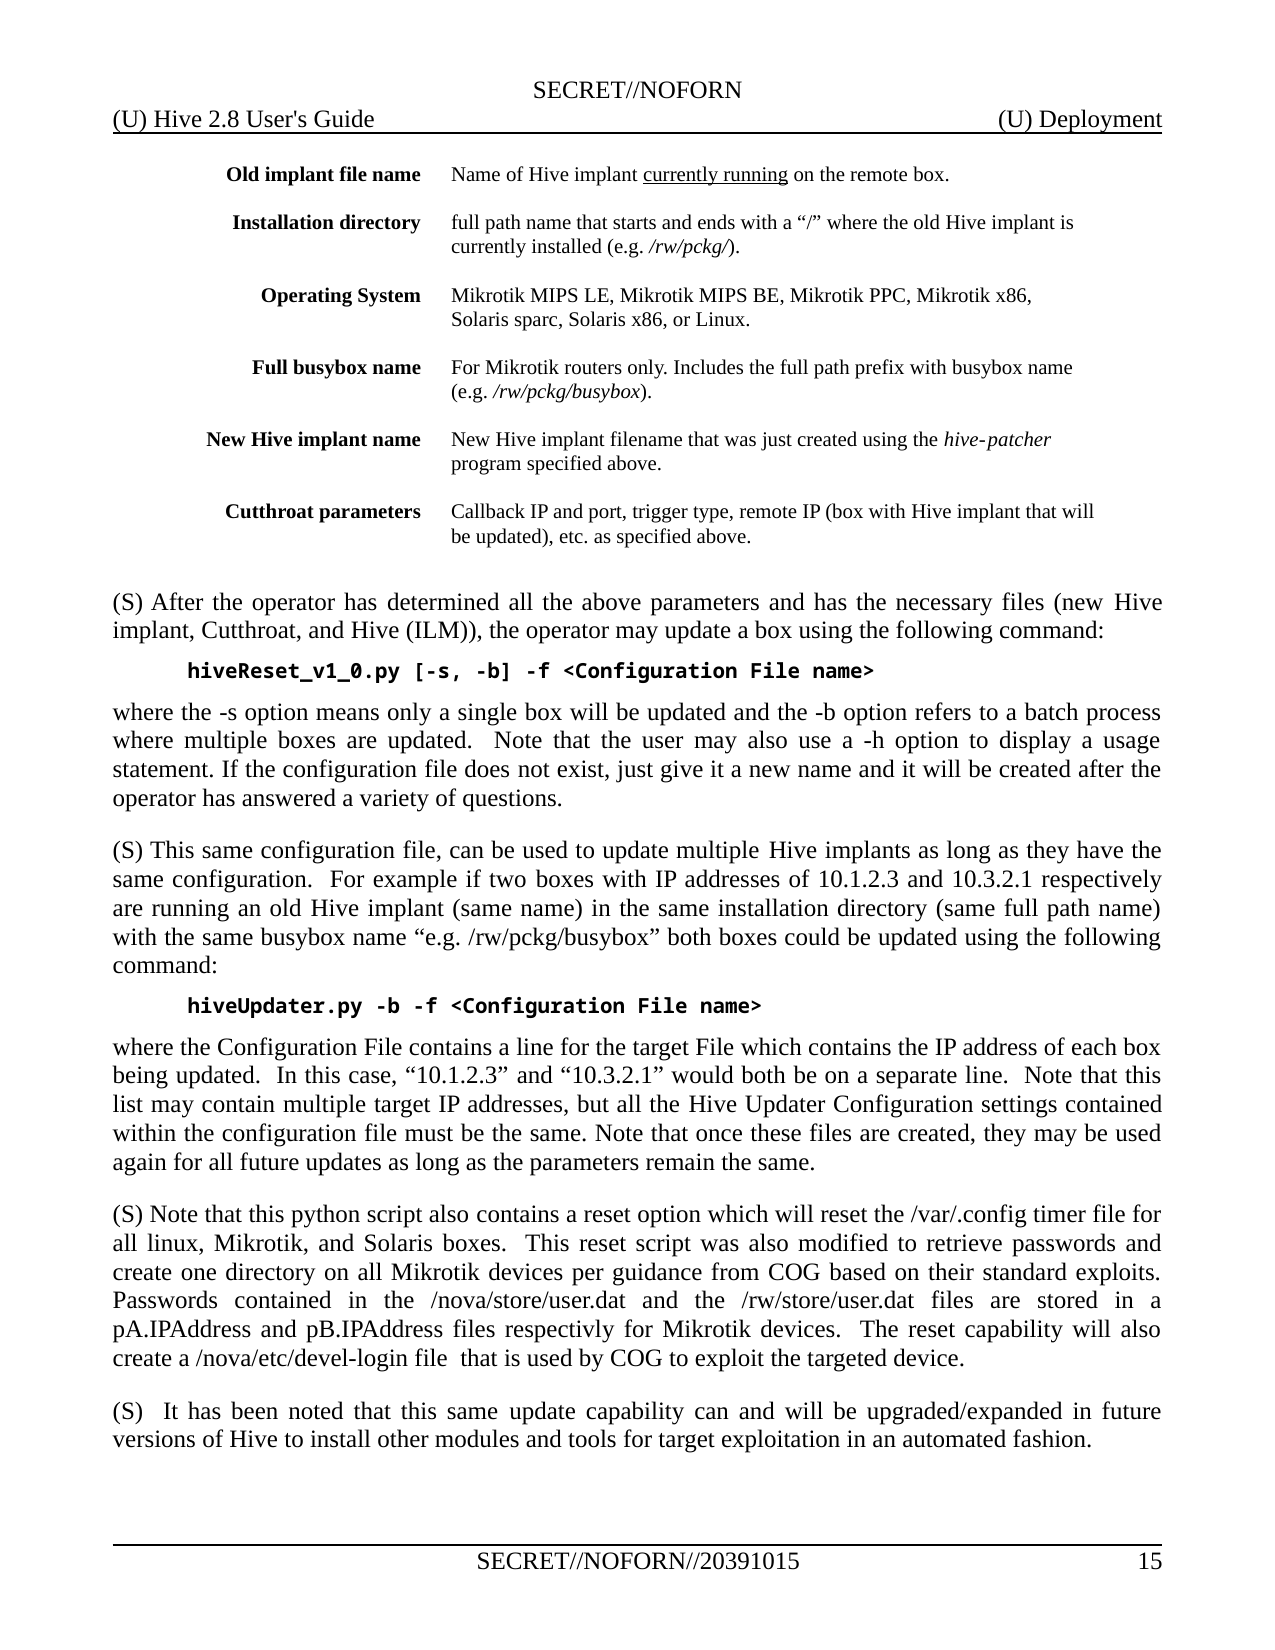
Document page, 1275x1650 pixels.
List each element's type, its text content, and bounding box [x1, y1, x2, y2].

table_cell Callback IP and port, trigger type, remote IP (box with Hive implant that will be updated), etc. as specified above. [436, 488, 1110, 560]
text hiveUpdater.py -b -f <Configuration File name> [142, 991, 1132, 1020]
text (S) After the operator has determined all the above parameters and has the necessary files (new Hive implant, Cutthroat, and Hive (ILM)), the operator may update a box using the following command: [112, 587, 1162, 644]
table_cell Cutthroat parameters [165, 488, 436, 560]
table_cell Mikrotik MIPS LE, Mikrotik MIPS BE, Mikrotik PPC, Mikrotik x86, Solaris sparc, Solaris x86, or Linux. [436, 271, 1110, 343]
table_cell Full busybox name [165, 343, 436, 415]
table_header Name of Hive implant currently running on the remote box. [436, 150, 1110, 198]
text hiveReset_v1_0.py [-s, -b] -f <Configuration File name> [142, 656, 1132, 684]
text where the -s option means only a single box will be updated and the -b option refers to a batch process where multiple boxes are updated. Note that the user may also use a -h option to display a usage statement. If the configuration file does not exist, just give it a new name and it will be created after the operator has answered a variety of questions. [112, 697, 1162, 812]
table_cell full path name that starts and ends with a “/” where the old Hive implant is currently installed (e.g. /rw/pckg/). [436, 198, 1110, 271]
text (S) It has been noted that this same update capability can and will be upgraded/expanded in future versions of Hive to install other modules and tools for target exploitation in an automated fashion. [112, 1396, 1162, 1453]
text (S) Note that this python script also contains a reset option which will reset the /var/.config timer file for all linux, Mikrotik, and Solaris boxes. This reset script was also modified to retrieve passwords and create one directory on all Mikrotik devices per guidance from COG based on their standard exploits. Passwords contained in the /nova/store/user.dat and the /rw/store/user.dat files are stored in a pA.IPAddress and pB.IPAddress files respectivly for Mikrotik devices. The reset capability will also create a /nova/etc/devel-login file that is used by COG to exploit the targeted device. [112, 1199, 1162, 1372]
table_cell Installation directory [165, 198, 436, 271]
table_cell New Hive implant filename that was just created using the hive‑patcher program specified above. [436, 415, 1110, 487]
table_cell Operating System [165, 271, 436, 343]
table_header Old implant file name [165, 150, 436, 198]
text (S) This same configuration file, can be used to update multiple Hive implants as long as they have the same configuration. For example if two boxes with IP addresses of 10.1.2.3 and 10.3.2.1 respectively are running an old Hive implant (same name) in the same installation directory (same full path name) with the same busybox name “e.g. /rw/pckg/busybox” both boxes could be updated using the following command: [112, 836, 1162, 979]
table_cell For Mikrotik routers only. Includes the full path prefix with busybox name (e.g. /rw/pckg/busybox). [436, 343, 1110, 415]
table_cell New Hive implant name [165, 415, 436, 487]
text where the Configuration File contains a line for the target File which contains the IP address of each box being updated. In this case, “10.1.2.3” and “10.3.2.1” would both be on a separate line. Note that this list may contain multiple target IP addresses, but all the Hive Updater Configuration settings contained within the configuration file must be the same. Note that once these files are created, they may be used again for all future updates as long as the parameters remain the same. [112, 1032, 1162, 1175]
